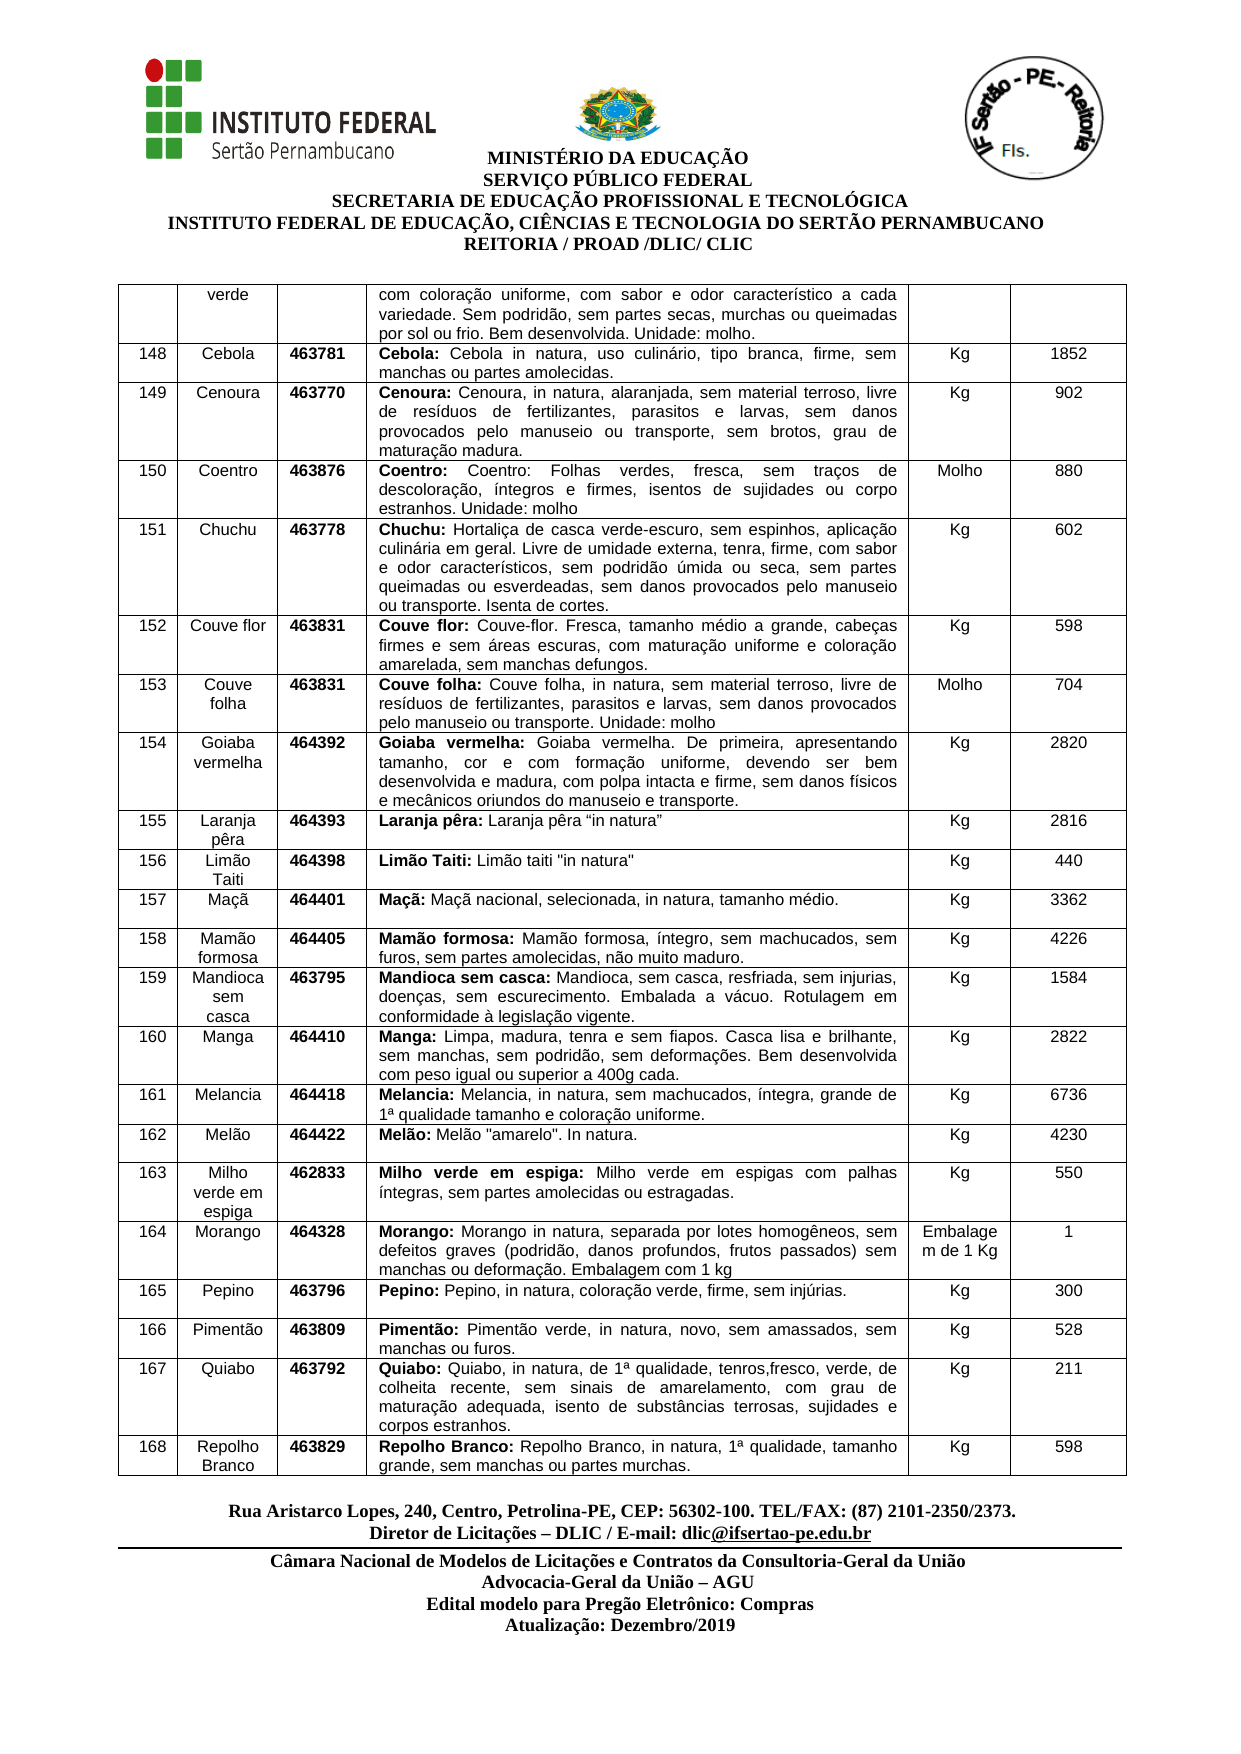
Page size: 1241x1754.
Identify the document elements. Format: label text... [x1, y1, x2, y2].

table_cell 1852 [1011, 344, 1126, 382]
table_cell 463829 [278, 1436, 366, 1475]
table_cell 902 [1011, 383, 1126, 460]
table_cell 463770 [278, 383, 366, 460]
table_cell 155 [119, 811, 177, 849]
table_cell 162 [119, 1125, 177, 1162]
table_cell [119, 285, 177, 343]
table_cell Molho [909, 461, 1010, 518]
table_cell [909, 285, 1010, 343]
table_cell Cebola [178, 344, 277, 382]
table_cell 598 [1011, 616, 1126, 674]
table_cell 598 [1011, 1436, 1126, 1475]
table_cell 2820 [1011, 733, 1126, 810]
table_cell Chuchu [178, 519, 277, 615]
table_cell [1011, 285, 1126, 343]
table_cell 463831 [278, 675, 366, 732]
table_cell Repolho Branco: Repolho Branco, in natura, 1ª qualidade, tamanho grande, sem manchas ou partes murchas. [367, 1436, 908, 1475]
table_cell Couve flor: Couve-flor. Fresca, tamanho médio a grande, cabeças firmes e sem áreas escuras, com maturação uniforme e coloração amarelada, sem manchas defungos. [367, 616, 908, 674]
picture [575, 87, 661, 141]
table_cell Pimentão: Pimentão verde, in natura, novo, sem amassados, sem manchas ou furos. [367, 1319, 908, 1358]
table_cell 463796 [278, 1280, 366, 1318]
table_cell Melão: Melão "amarelo". In natura. [367, 1125, 908, 1162]
table_cell Kg [909, 733, 1010, 810]
table_cell Maçã [178, 890, 277, 928]
table_cell Kg [909, 890, 1010, 928]
table_cell Kg [909, 616, 1010, 674]
table_cell 464422 [278, 1125, 366, 1162]
table_cell Laranja pêra [178, 811, 277, 849]
table_cell 211 [1011, 1359, 1126, 1435]
table_cell Cenoura: Cenoura, in natura, alaranjada, sem material terroso, livre de resíduos de fertilizantes, parasitos e larvas, sem danos provocados pelo manuseio ou transporte, sem brotos, grau de maturação madura. [367, 383, 908, 460]
table_cell Maçã: Maçã nacional, selecionada, in natura, tamanho médio. [367, 890, 908, 928]
table_cell Repolho Branco [178, 1436, 277, 1475]
table_cell Quiabo: Quiabo, in natura, de 1ª qualidade, tenros,fresco, verde, de colheita recente, sem sinais de amarelamento, com grau de maturação adequada, isento de substâncias terrosas, sujidades e corpos estranhos. [367, 1359, 908, 1435]
table_cell 463792 [278, 1359, 366, 1435]
table_cell Kg [909, 519, 1010, 615]
table_cell 463809 [278, 1319, 366, 1358]
table_cell Pepino [178, 1280, 277, 1318]
table_cell 1 [1011, 1222, 1126, 1279]
table_cell 154 [119, 733, 177, 810]
table_cell Kg [909, 1436, 1010, 1475]
table_cell Melancia [178, 1085, 277, 1123]
table_cell 160 [119, 1027, 177, 1084]
table_cell 158 [119, 929, 177, 967]
table_cell 463795 [278, 968, 366, 1026]
table_cell Kg [909, 850, 1010, 889]
table_cell Melancia: Melancia, in natura, sem machucados, íntegra, grande de 1ª qualidade tamanho e coloração uniforme. [367, 1085, 908, 1123]
table_cell Mandioca sem casca: Mandioca, sem casca, resfriada, sem injurias, doenças, sem escurecimento. Embalada a vácuo. Rotulagem em conformidade à legislação vigente. [367, 968, 908, 1026]
table_cell 161 [119, 1085, 177, 1123]
table_cell Couve flor [178, 616, 277, 674]
table_cell Milho verde em espiga [178, 1163, 277, 1221]
table_cell Kg [909, 811, 1010, 849]
table_cell Cenoura [178, 383, 277, 460]
table_cell Coentro: Coentro: Folhas verdes, fresca, sem traços de descoloração, íntegros e firmes, isentos de sujidades ou corpo estranhos. Unidade: molho [367, 461, 908, 518]
table_cell 149 [119, 383, 177, 460]
table_cell Manga: Limpa, madura, tenra e sem fiapos. Casca lisa e brilhante, sem manchas, sem podridão, sem deformações. Bem desenvolvida com peso igual ou superior a 400g cada. [367, 1027, 908, 1084]
table_cell 464405 [278, 929, 366, 967]
table_cell Couve folha [178, 675, 277, 732]
table_cell 464398 [278, 850, 366, 889]
table_cell Laranja pêra: Laranja pêra “in natura” [367, 811, 908, 849]
table_cell 164 [119, 1222, 177, 1279]
table_cell Kg [909, 968, 1010, 1026]
table_cell 440 [1011, 850, 1126, 889]
table_cell Kg [909, 1359, 1010, 1435]
table_cell 602 [1011, 519, 1126, 615]
table_cell 2816 [1011, 811, 1126, 849]
table_cell Limão Taiti: Limão taiti "in natura" [367, 850, 908, 889]
table_cell 464393 [278, 811, 366, 849]
table_cell Embalagem de 1 Kg [909, 1222, 1010, 1279]
table_cell 165 [119, 1280, 177, 1318]
table_cell Mamão formosa [178, 929, 277, 967]
table_cell Mamão formosa: Mamão formosa, íntegro, sem machucados, sem furos, sem partes amolecidas, não muito maduro. [367, 929, 908, 967]
table_cell 151 [119, 519, 177, 615]
table_cell 464418 [278, 1085, 366, 1123]
table_cell com coloração uniforme, com sabor e odor característico a cada variedade. Sem podridão, sem partes secas, murchas ou queimadas por sol ou frio. Bem desenvolvida. Unidade: molho. [367, 285, 908, 343]
table_cell Kg [909, 1027, 1010, 1084]
table_cell 704 [1011, 675, 1126, 732]
table_cell Kg [909, 1085, 1010, 1123]
table_cell Melão [178, 1125, 277, 1162]
table_cell Kg [909, 929, 1010, 967]
picture [145, 58, 435, 159]
table_cell Quiabo [178, 1359, 277, 1435]
table_cell 464392 [278, 733, 366, 810]
table_cell 159 [119, 968, 177, 1026]
table_cell 463831 [278, 616, 366, 674]
table_cell 168 [119, 1436, 177, 1475]
table_cell Milho verde em espiga: Milho verde em espigas com palhas íntegras, sem partes amolecidas ou estragadas. [367, 1163, 908, 1221]
table_cell [278, 285, 366, 343]
table_cell 462833 [278, 1163, 366, 1221]
table_cell 150 [119, 461, 177, 518]
table_cell 156 [119, 850, 177, 889]
table_cell 463876 [278, 461, 366, 518]
table_cell Pimentão [178, 1319, 277, 1358]
table_cell 300 [1011, 1280, 1126, 1318]
table_cell Kg [909, 1125, 1010, 1162]
table_cell 2822 [1011, 1027, 1126, 1084]
table_cell Morango: Morango in natura, separada por lotes homogêneos, sem defeitos graves (podridão, danos profundos, frutos passados) sem manchas ou deformação. Embalagem com 1 kg [367, 1222, 908, 1279]
table_cell Manga [178, 1027, 277, 1084]
table_cell 166 [119, 1319, 177, 1358]
table_cell Morango [178, 1222, 277, 1279]
table_cell Couve folha: Couve folha, in natura, sem material terroso, livre de resíduos de fertilizantes, parasitos e larvas, sem danos provocados pelo manuseio ou transporte. Unidade: molho [367, 675, 908, 732]
table_cell 463778 [278, 519, 366, 615]
table_cell 3362 [1011, 890, 1126, 928]
table_cell Kg [909, 383, 1010, 460]
table_cell 163 [119, 1163, 177, 1221]
table_cell 464328 [278, 1222, 366, 1279]
table_cell Limão Taiti [178, 850, 277, 889]
table_cell Kg [909, 1319, 1010, 1358]
table_cell 153 [119, 675, 177, 732]
table_cell 464410 [278, 1027, 366, 1084]
table_cell Mandioca sem casca [178, 968, 277, 1026]
table_cell 148 [119, 344, 177, 382]
table_cell 464401 [278, 890, 366, 928]
table_cell verde [178, 285, 277, 343]
table_cell 463781 [278, 344, 366, 382]
table_cell Molho [909, 675, 1010, 732]
table_cell 152 [119, 616, 177, 674]
table_cell 528 [1011, 1319, 1126, 1358]
table_cell 1584 [1011, 968, 1126, 1026]
table_cell Cebola: Cebola in natura, uso culinário, tipo branca, firme, sem manchas ou partes amolecidas. [367, 344, 908, 382]
table_cell 550 [1011, 1163, 1126, 1221]
table_cell 157 [119, 890, 177, 928]
table_cell Kg [909, 1280, 1010, 1318]
table_cell 4230 [1011, 1125, 1126, 1162]
picture [957, 45, 1111, 186]
table_cell 4226 [1011, 929, 1126, 967]
table_cell Kg [909, 1163, 1010, 1221]
table_cell 6736 [1011, 1085, 1126, 1123]
table_cell Coentro [178, 461, 277, 518]
table_cell 880 [1011, 461, 1126, 518]
table_cell 167 [119, 1359, 177, 1435]
table_cell Pepino: Pepino, in natura, coloração verde, firme, sem injúrias. [367, 1280, 908, 1318]
table_cell Chuchu: Hortaliça de casca verde-escuro, sem espinhos, aplicação culinária em geral. Livre de umidade externa, tenra, firme, com sabor e odor característicos, sem podridão úmida ou seca, sem partes queimadas ou esverdeadas, sem danos provocados pelo manuseio ou transporte. Isenta de cortes. [367, 519, 908, 615]
table_cell Goiaba vermelha: Goiaba vermelha. De primeira, apresentando tamanho, cor e com formação uniforme, devendo ser bem desenvolvida e madura, com polpa intacta e firme, sem danos físicos e mecânicos oriundos do manuseio e transporte. [367, 733, 908, 810]
table_cell Goiaba vermelha [178, 733, 277, 810]
table_cell Kg [909, 344, 1010, 382]
